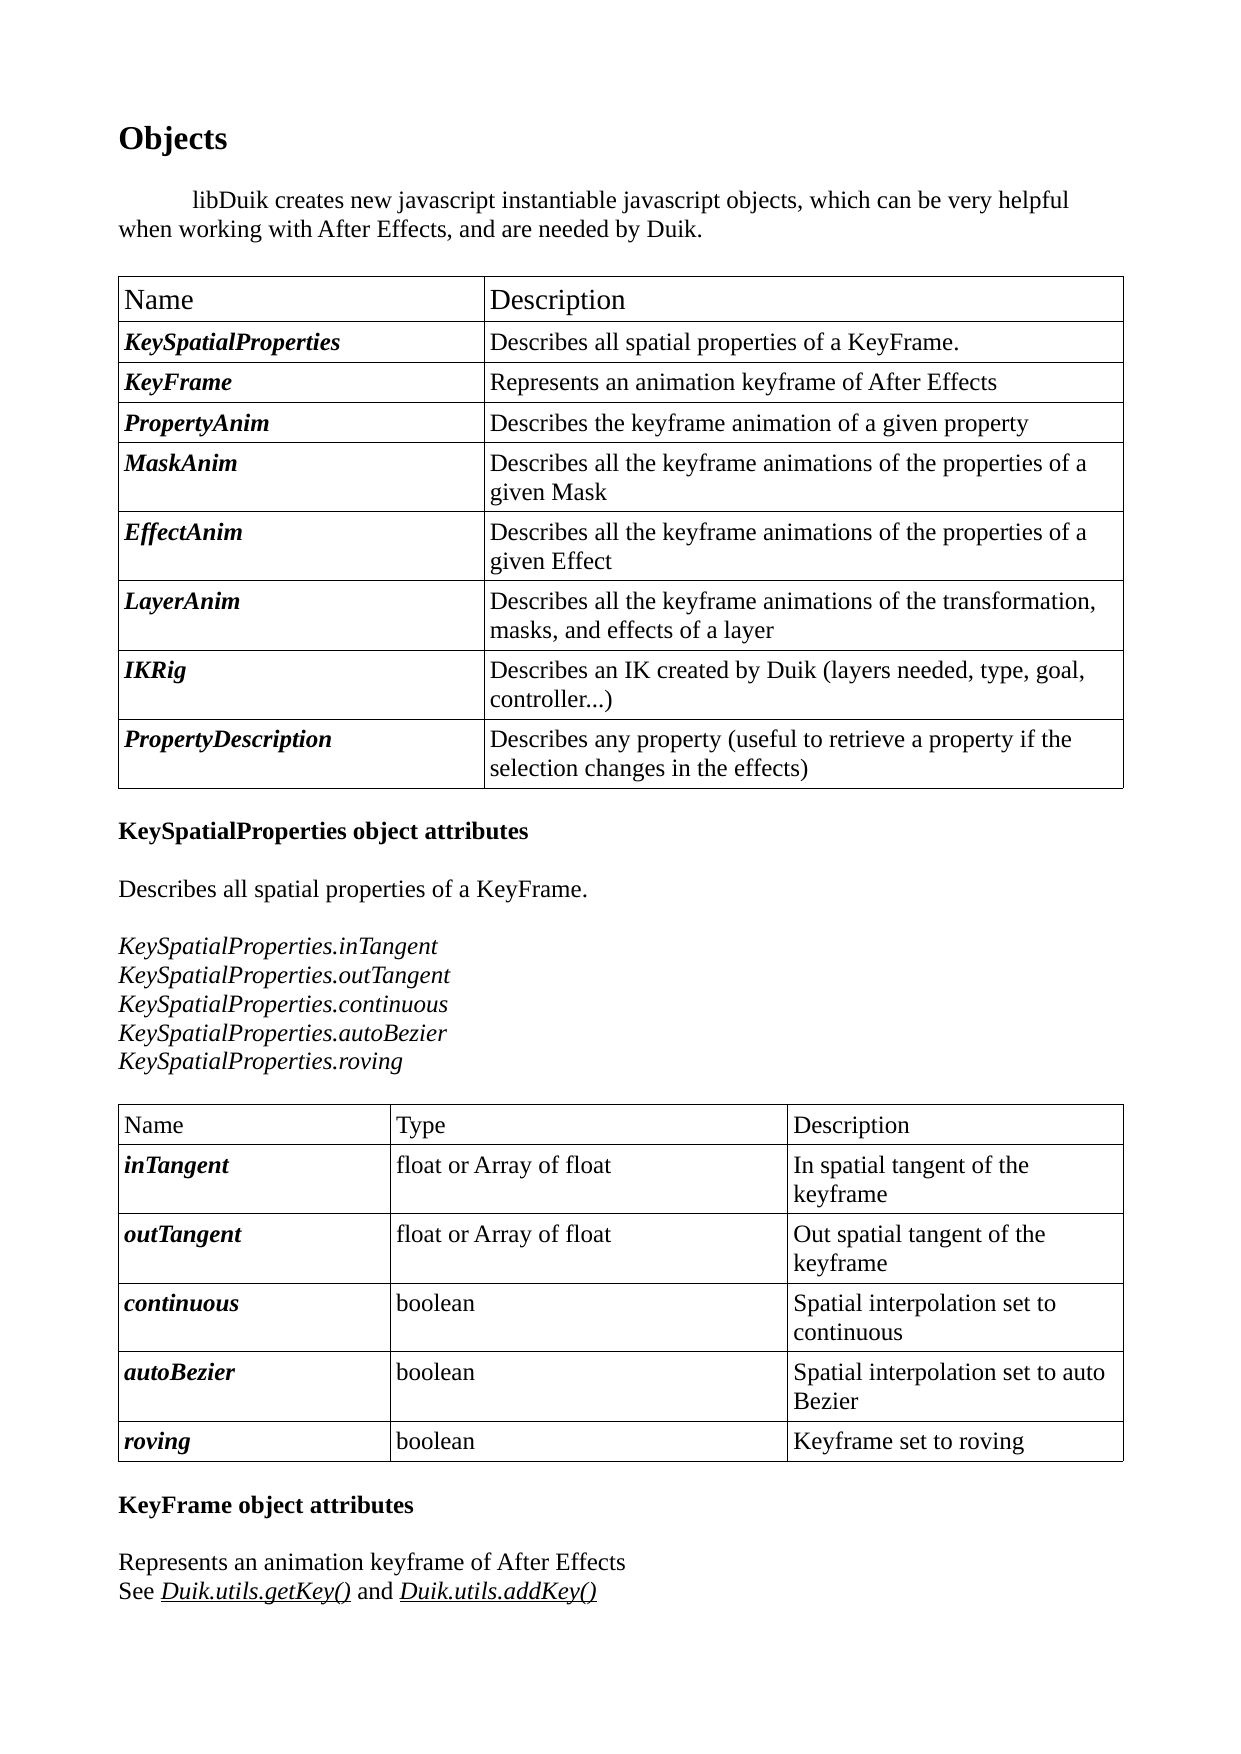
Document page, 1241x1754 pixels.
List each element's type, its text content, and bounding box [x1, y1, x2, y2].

table_cell Spatial interpolation set to auto Bezier [788, 1352, 1123, 1421]
table_cell boolean [391, 1352, 787, 1421]
table_header Name [119, 1105, 390, 1144]
table_cell boolean [391, 1422, 787, 1461]
table_cell roving [119, 1422, 390, 1461]
text Describes all spatial properties of a KeyFrame. [118, 874, 1122, 903]
table_cell IKRig [119, 651, 484, 718]
text libDuik creates new javascript instantiable javascript objects, which can be very helpful when working with After Effects, and are needed by Duik. [118, 185, 1122, 243]
table_cell Describes all spatial properties of a KeyFrame. [485, 322, 1123, 362]
table_cell continuous [119, 1284, 390, 1351]
table_cell KeySpatialProperties [119, 322, 484, 362]
table_cell boolean [391, 1284, 787, 1351]
table_cell Describes all the keyframe animations of the transformation, masks, and effects of a layer [485, 581, 1123, 649]
table_cell float or Array of float [391, 1145, 787, 1213]
table_cell Describes all the keyframe animations of the properties of a given Effect [485, 512, 1123, 580]
table_cell Describes any property (useful to retrieve a property if the selection changes in the effects) [485, 720, 1123, 788]
table_cell EffectAnim [119, 512, 484, 580]
table_cell MaskAnim [119, 443, 484, 511]
table_cell LayerAnim [119, 581, 484, 649]
table_header Description [788, 1105, 1123, 1144]
table_header Type [391, 1105, 787, 1144]
table_cell inTangent [119, 1145, 390, 1213]
table_cell PropertyDescription [119, 720, 484, 788]
text KeySpatialProperties.autoBezier [118, 1018, 1122, 1046]
table_header Description [485, 277, 1123, 321]
table_cell In spatial tangent of the keyframe [788, 1145, 1123, 1213]
table_cell Spatial interpolation set to continuous [788, 1284, 1123, 1351]
table_cell PropertyAnim [119, 403, 484, 442]
table_cell Represents an animation keyframe of After Effects [485, 363, 1123, 402]
text Represents an animation keyframe of After Effects [118, 1547, 1122, 1576]
table_cell Describes all the keyframe animations of the properties of a given Mask [485, 443, 1123, 511]
table_cell outTangent [119, 1214, 390, 1282]
text Objects [118, 118, 1122, 156]
table_cell Out spatial tangent of the keyframe [788, 1214, 1123, 1282]
table_cell float or Array of float [391, 1214, 787, 1282]
table_header Name [119, 277, 484, 321]
text KeySpatialProperties object attributes [118, 816, 1122, 845]
table_cell Describes an IK created by Duik (layers needed, type, goal, controller...) [485, 651, 1123, 718]
text KeySpatialProperties.roving [118, 1046, 1122, 1075]
text KeySpatialProperties.outTangent [118, 960, 1122, 989]
table_cell Describes the keyframe animation of a given property [485, 403, 1123, 442]
text KeySpatialProperties.continuous [118, 989, 1122, 1018]
text KeyFrame object attributes [118, 1490, 1122, 1518]
table_cell Keyframe set to roving [788, 1422, 1123, 1461]
table_cell KeyFrame [119, 363, 484, 402]
text See Duik.utils.getKey() and Duik.utils.addKey() [118, 1576, 1122, 1605]
text KeySpatialProperties.inTangent [118, 931, 1122, 960]
table_cell autoBezier [119, 1352, 390, 1421]
